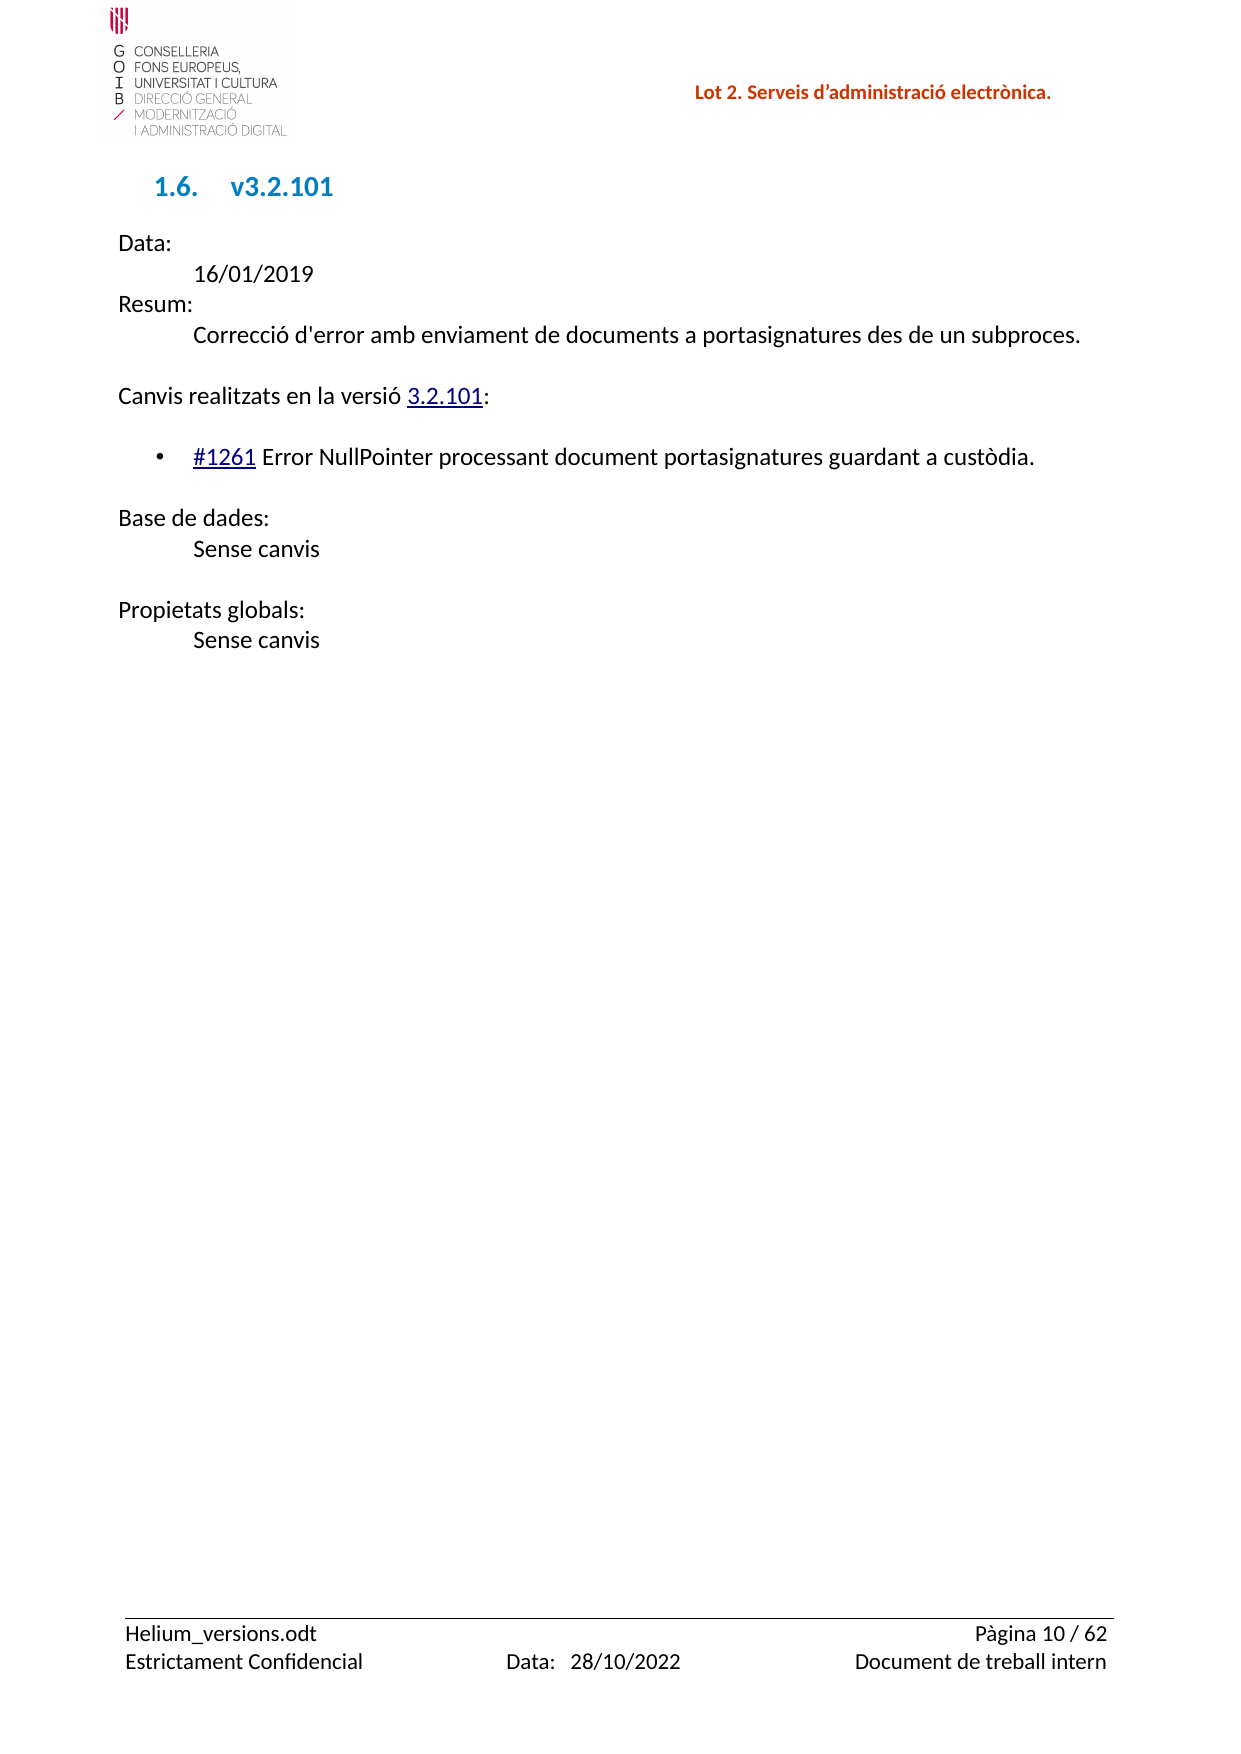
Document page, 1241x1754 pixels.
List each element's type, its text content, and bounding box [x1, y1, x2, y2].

list #1261 Error NullPointer processant document portasignatures guardant a custòdia. [156, 441, 1122, 472]
text Sense canvis [118, 624, 1122, 655]
text Propietats globals: [118, 594, 1122, 624]
text Canvis realitzats en la versió 3.2.101: [118, 380, 1122, 411]
text 16/01/2019 [118, 258, 1122, 289]
text Correcció d'error amb enviament de documents a portasignatures des de un subproces. [118, 319, 1122, 350]
text Data: [118, 228, 1122, 258]
subtitle v3.2.101 [153, 168, 1122, 204]
text Resum: [118, 289, 1122, 319]
picture [100, 0, 297, 144]
text Base de dades: [118, 502, 1122, 533]
text Sense canvis [118, 533, 1122, 563]
